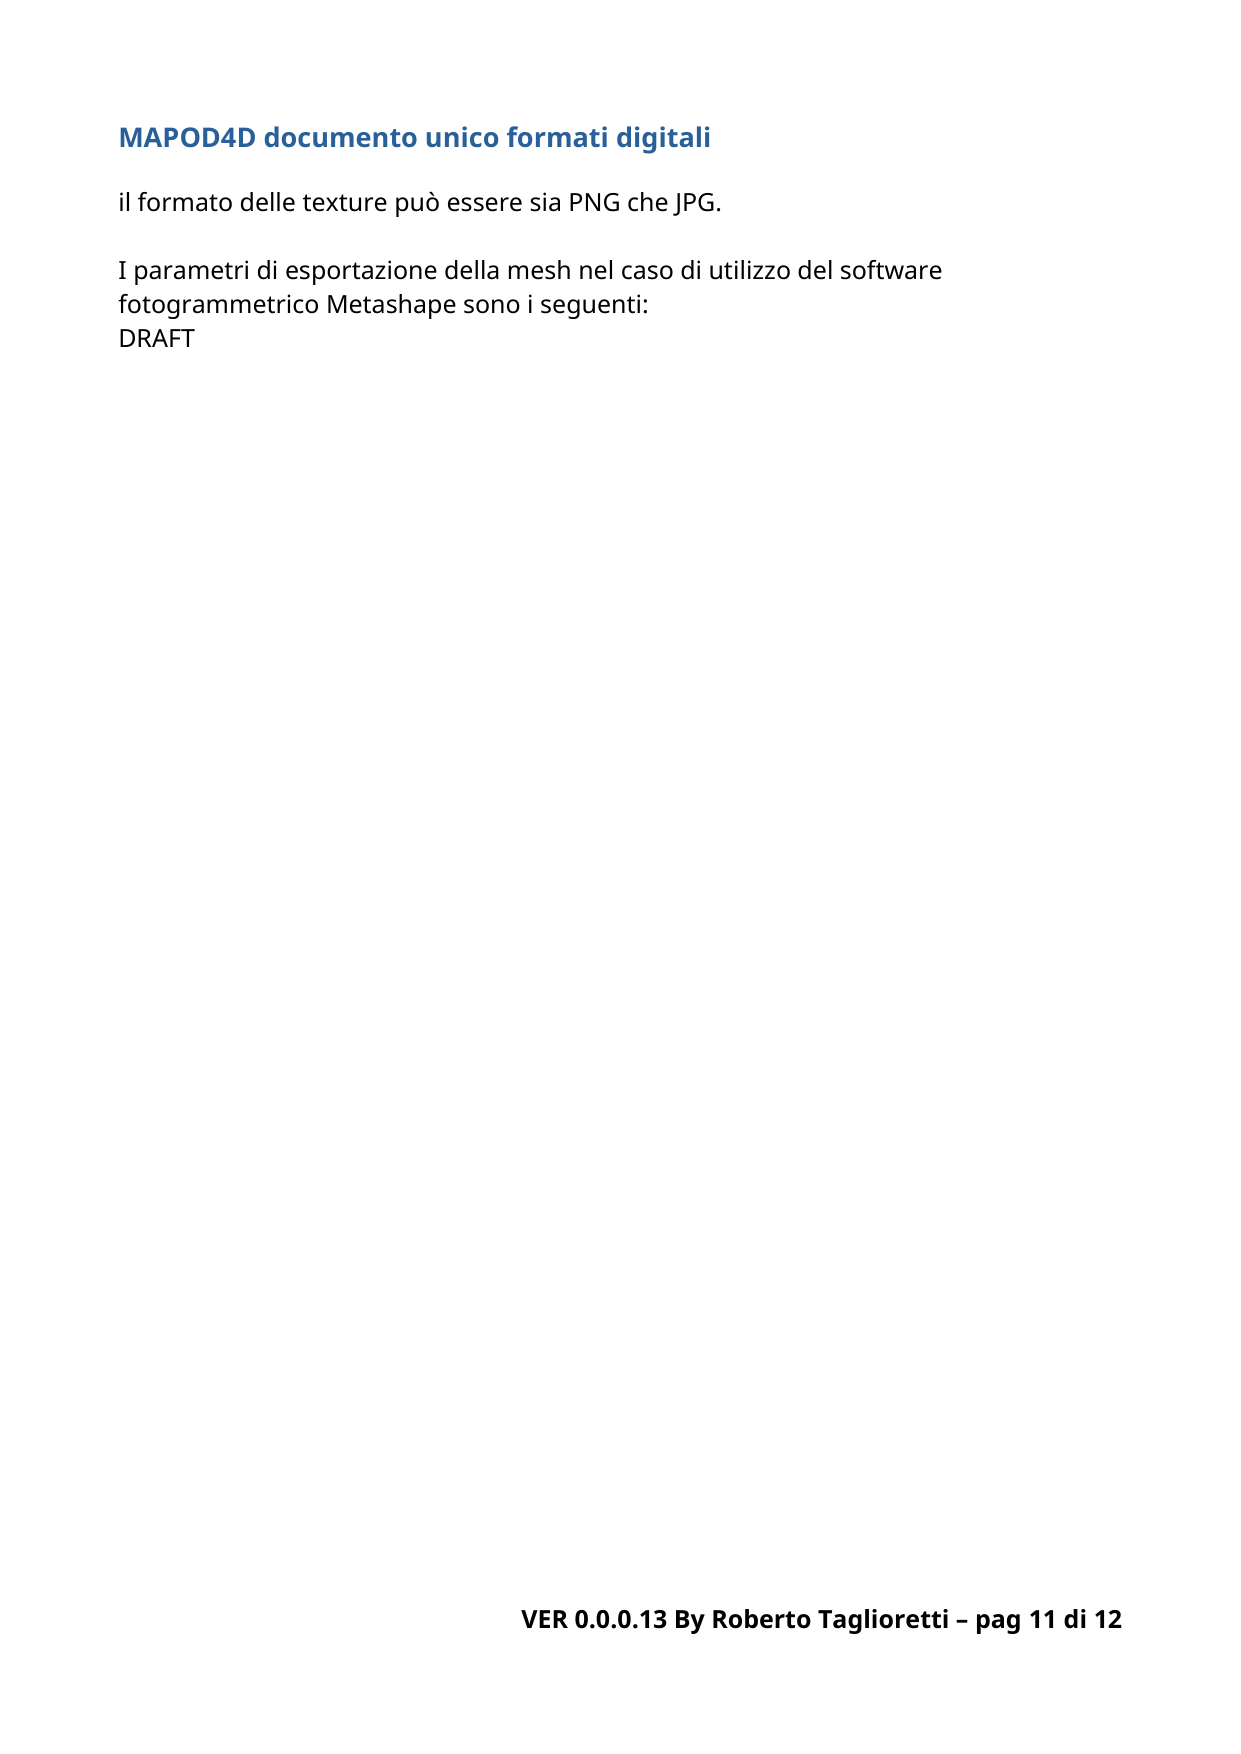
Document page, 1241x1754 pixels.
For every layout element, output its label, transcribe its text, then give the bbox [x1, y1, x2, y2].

text il formato delle texture può essere sia PNG che JPG. [118, 184, 1122, 218]
text I parametri di esportazione della mesh nel caso di utilizzo del software fotogrammetrico Metashape sono i seguenti: [118, 253, 1122, 321]
text DRAFT [118, 321, 1122, 355]
